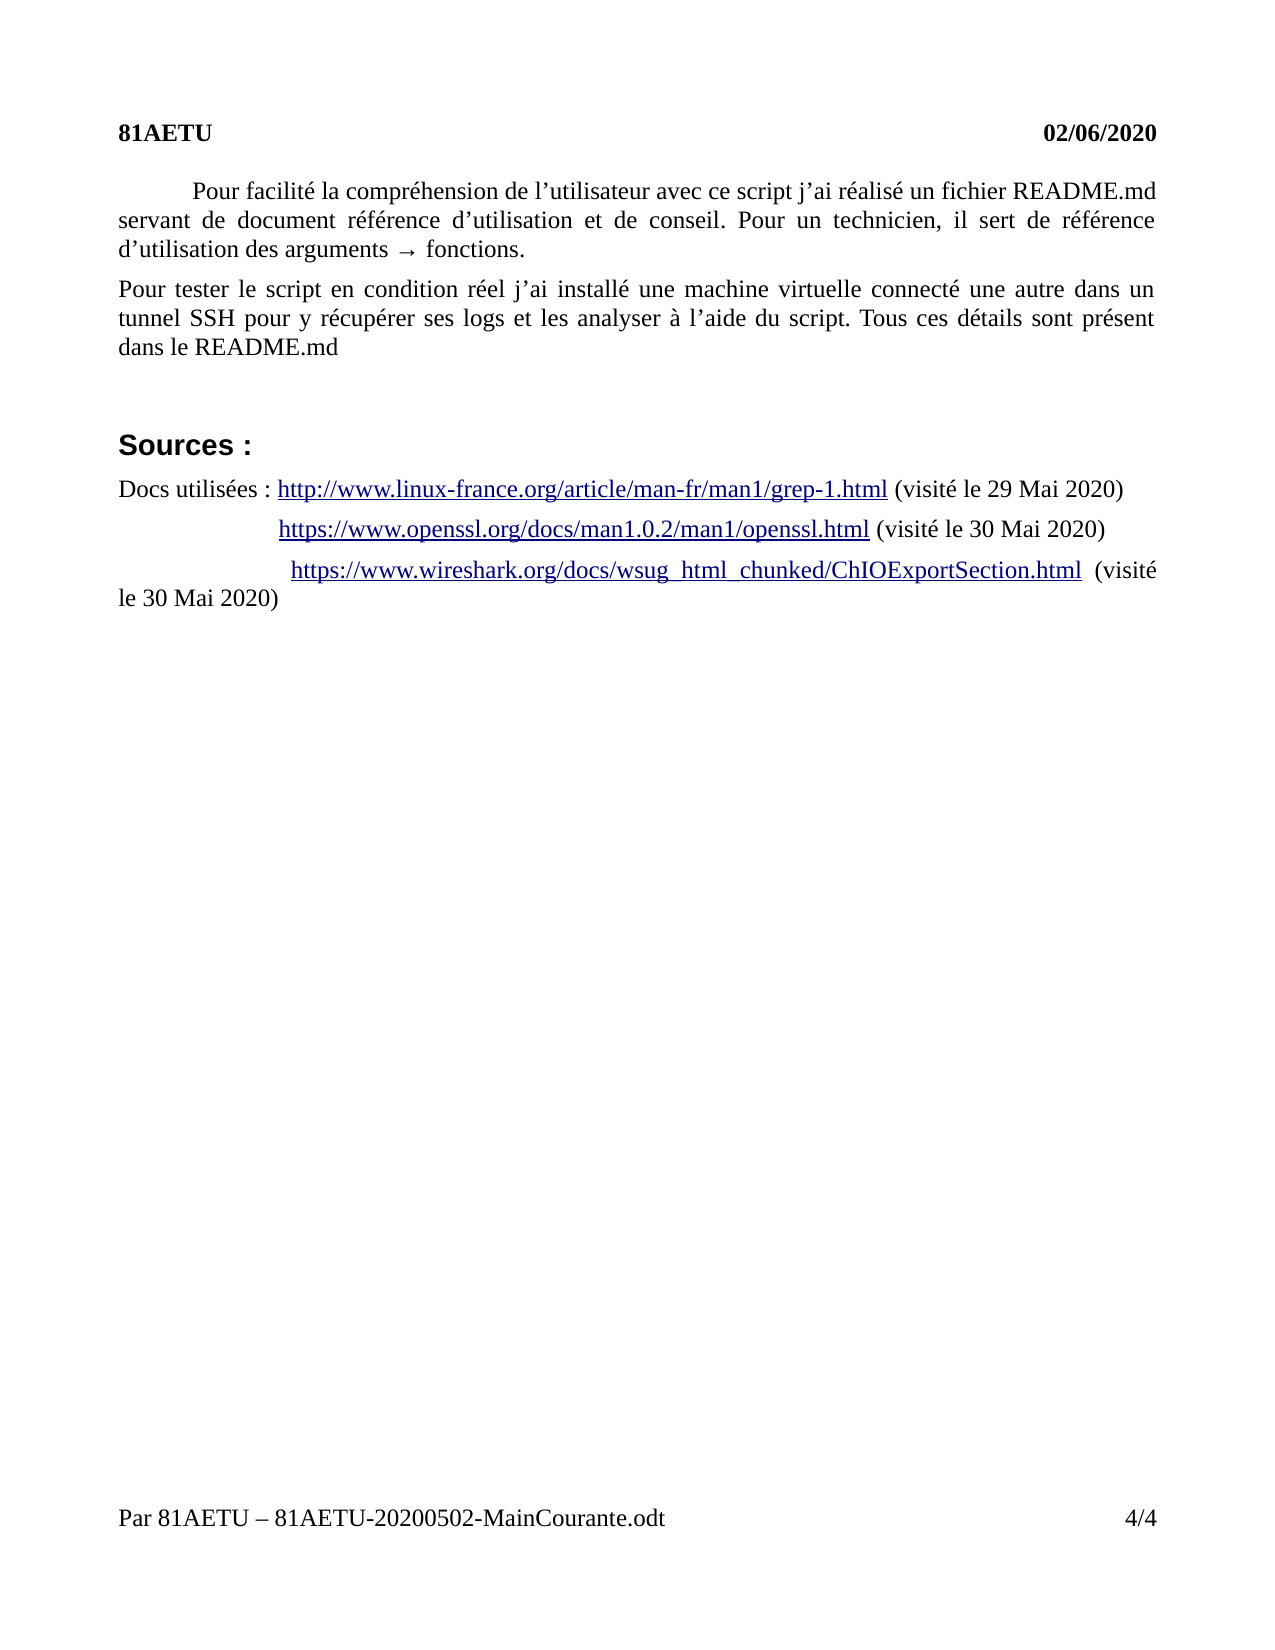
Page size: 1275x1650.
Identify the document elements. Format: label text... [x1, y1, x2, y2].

text Docs utilisées : http://www.linux-france.org/article/man-fr/man1/grep-1.html (visité le 29 Mai 2020) [118, 474, 1157, 502]
text https://www.wireshark.org/docs/wsug_html_chunked/ChIOExportSection.html (visité le 30 Mai 2020) [118, 555, 1157, 612]
subtitle Sources : [118, 427, 1157, 461]
text Pour tester le script en condition réel j’ai installé une machine virtuelle connecté une autre dans un tunnel SSH pour y récupérer ses logs et les analyser à l’aide du script. Tous ces détails sont présent dans le README.md [118, 274, 1157, 361]
text Pour facilité la compréhension de l’utilisateur avec ce script j’ai réalisé un fichier README.md servant de document référence d’utilisation et de conseil. Pour un technicien, il sert de référence d’utilisation des arguments → fonctions. [118, 176, 1157, 263]
text https://www.openssl.org/docs/man1.0.2/man1/openssl.html (visité le 30 Mai 2020) [118, 514, 1157, 543]
